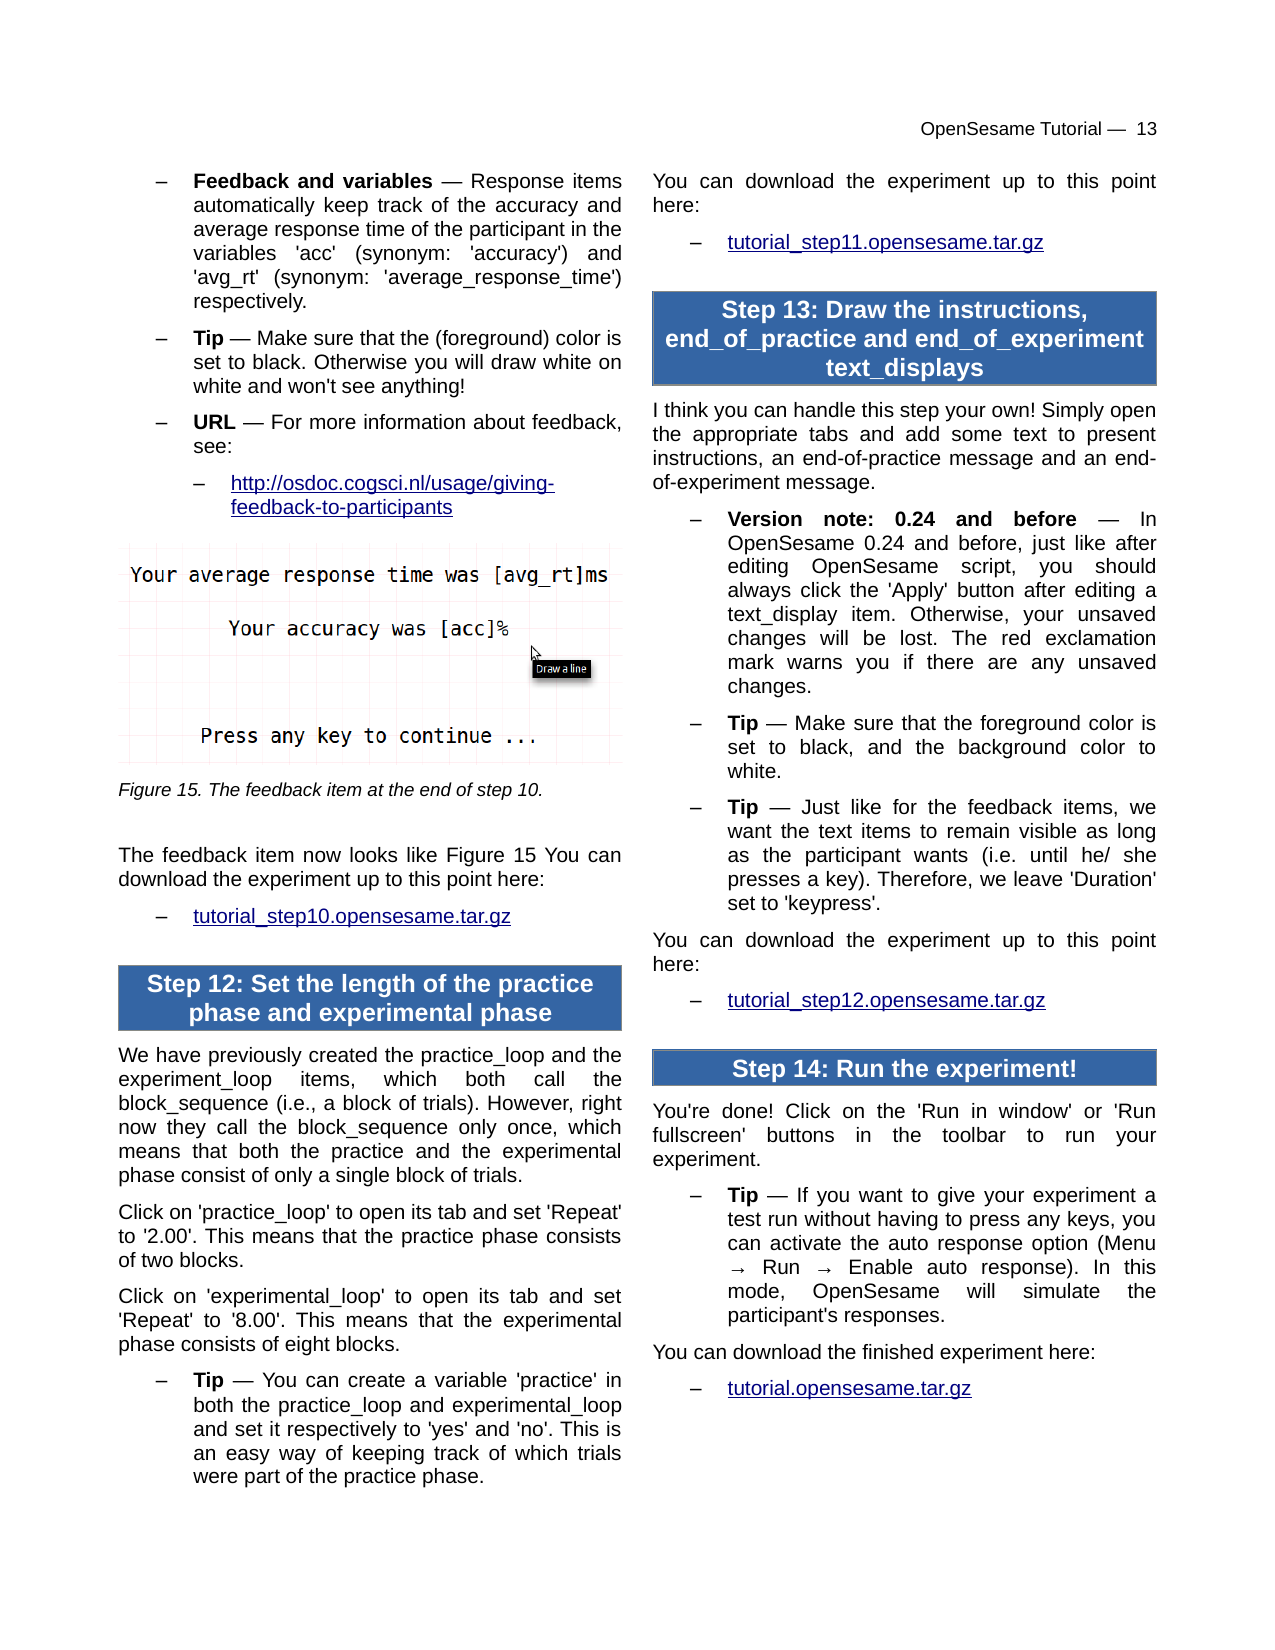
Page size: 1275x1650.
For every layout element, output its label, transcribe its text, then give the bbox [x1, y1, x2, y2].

list Tip — If you want to give your experiment a test run without having to press any keys, you can activate the auto response option (Menu → Run → Enable auto response). In this mode, OpenSesame will simulate the participant's responses. [690, 1183, 1157, 1327]
list Version note: 0.24 and before — In OpenSesame 0.24 and before, just like after editing OpenSesame script, you should always click the 'Apply' button after editing a text_display item. Otherwise, your unsaved changes will be lost. The red exclamation mark warns you if there are any unsaved changes. [690, 506, 1157, 698]
list tutorial.opensesame.tar.gz [690, 1376, 1157, 1400]
list Tip — Make sure that the foreground color is set to black, and the background color to white. [690, 711, 1157, 783]
text Click on 'practice_loop' to open its tab and set 'Repeat' to '2.00'. This means that the practice phase consists of two blocks. [118, 1199, 622, 1271]
list tutorial_step10.opensesame.tar.gz [156, 904, 622, 928]
text Click on 'experimental_loop' to open its tab and set 'Repeat' to '8.00'. This means that the experimental phase consists of eight blocks. [118, 1284, 622, 1356]
list Tip — Make sure that the (foreground) color is set to black. Otherwise you will draw white on white and won't see anything! [156, 326, 622, 397]
list http://osdoc.cogsci.nl/usage/giving-feedback-to-participants [193, 471, 622, 518]
subtitle Step 13: Draw the instructions, end_of_practice and end_of_experiment text_displays [654, 292, 1156, 384]
list Tip — Just like for the feedback items, we want the text items to remain visible as long as the participant wants (i.e. until he/ she presses a key). Therefore, we leave 'Duration' set to 'keypress'. [690, 795, 1157, 915]
text You're done! Click on the 'Run in window' or 'Run fullscreen' buttons in the toolbar to run your experiment. [652, 1099, 1157, 1171]
subtitle Step 14: Run the experiment! [654, 1051, 1156, 1085]
list URL — For more information about feedback, see: [156, 410, 622, 458]
picture [118, 543, 623, 765]
subtitle Step 12: Set the length of the practice phase and experimental phase [119, 966, 621, 1030]
list Tip — You can create a variable 'practice' in both the practice_loop and experimental_loop and set it respectively to 'yes' and 'no'. This is an easy way of keeping track of which trials were part of the practice phase. [156, 1368, 622, 1488]
list Feedback and variables — Response items automatically keep track of the accuracy and average response time of the participant in the variables 'acc' (synonym: 'accuracy') and 'avg_rt' (synonym: 'average_response_time') respectively. [156, 169, 622, 313]
text I think you can handle this step your own! Simply open the appropriate tabs and add some text to present instructions, an end-of-practice message and an end-of-experiment message. [652, 398, 1157, 494]
text Figure 15. The feedback item at the end of step 10. [118, 765, 622, 801]
text We have previously created the practice_loop and the experiment_loop items, which both call the block_sequence (i.e., a block of trials). However, right now they call the block_sequence only once, which means that both the practice and the experimental phase consist of only a single block of trials. [118, 1043, 622, 1187]
list tutorial_step12.opensesame.tar.gz [690, 988, 1157, 1012]
text You can download the experiment up to this point here: [652, 927, 1157, 975]
text The feedback item now looks like Figure 15 You can download the experiment up to this point here: [118, 843, 622, 891]
list tutorial_step11.opensesame.tar.gz [690, 229, 1157, 254]
text You can download the experiment up to this point here: [652, 169, 1157, 217]
text You can download the finished experiment here: [652, 1339, 1157, 1363]
